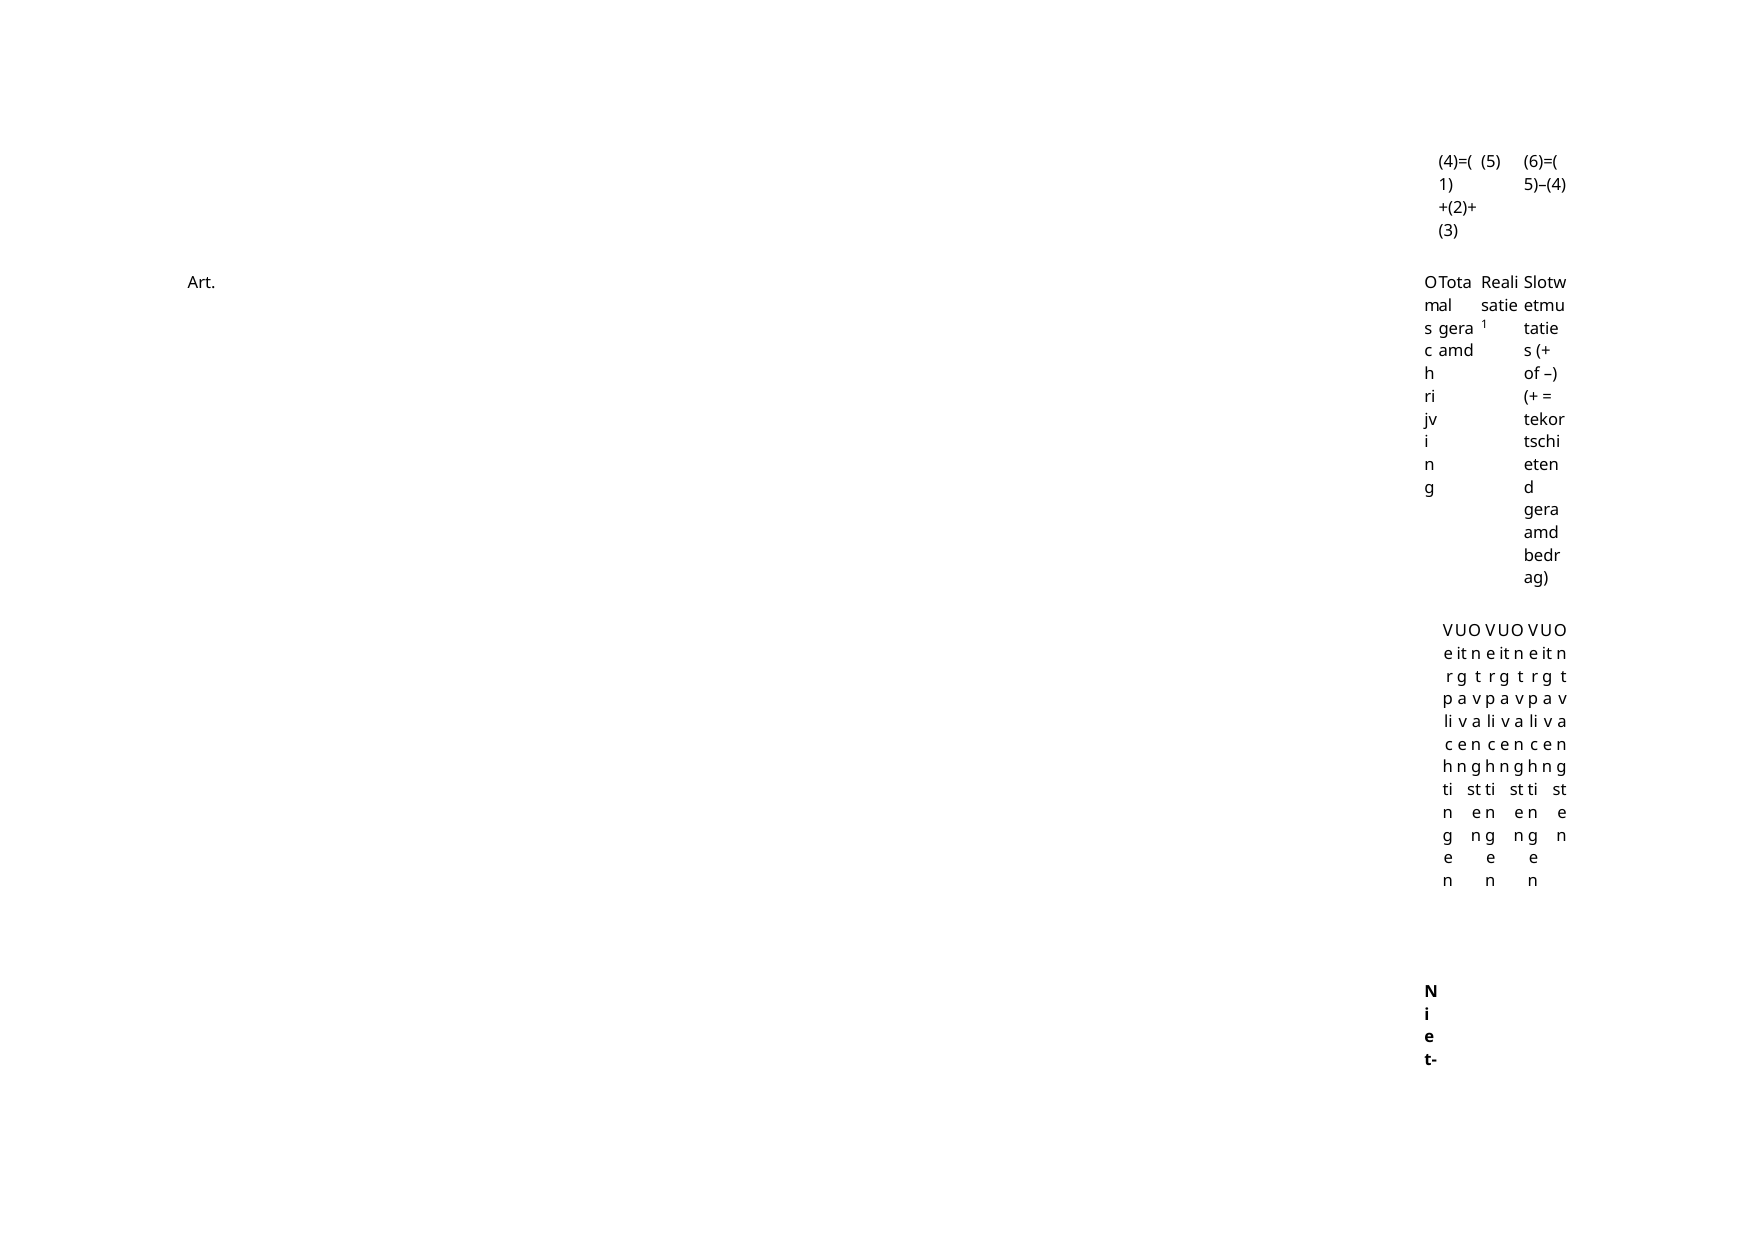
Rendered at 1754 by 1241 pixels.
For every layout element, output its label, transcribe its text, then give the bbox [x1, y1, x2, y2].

table_cell [1453, 980, 1467, 1071]
table_cell [1453, 921, 1467, 980]
table_cell Ontvangsten [1552, 619, 1566, 921]
table_cell [1481, 980, 1495, 1071]
table_cell [1495, 980, 1509, 1071]
table_cell Uitgaven [1495, 619, 1509, 921]
table_cell Ontvangsten [1467, 619, 1481, 921]
table_header (4)=(1) +(2)+(3) [1438, 150, 1481, 271]
table_cell [1524, 980, 1538, 1071]
table_cell [1467, 921, 1481, 980]
table_cell Omschrijving [1424, 271, 1438, 619]
table_cell [1495, 921, 1509, 980]
table_cell Slotwetmutaties (+ of –) (+ = tekortschietend geraamd bedrag) [1524, 271, 1566, 619]
table_cell [1481, 921, 1495, 980]
table_header [188, 150, 1424, 271]
table_cell [1424, 921, 1438, 980]
table_cell [1424, 619, 1438, 921]
table_cell [1509, 980, 1523, 1071]
table_cell Totaal geraamd [1438, 271, 1481, 619]
table_cell [1509, 921, 1523, 980]
table_cell Ontvangsten [1509, 619, 1523, 921]
table_cell Uitgaven [1453, 619, 1467, 921]
table_cell Uitgaven [1538, 619, 1552, 921]
table_cell [1552, 921, 1566, 980]
table_cell [1524, 921, 1538, 980]
table_header (5) [1481, 150, 1523, 271]
table_cell Realisatie1 [1481, 271, 1523, 619]
table_cell [1538, 980, 1552, 1071]
table_cell [1467, 980, 1481, 1071]
table_cell Verplichtingen [1481, 619, 1495, 921]
table_header [1424, 150, 1438, 271]
table_cell Art. [188, 271, 1424, 619]
table_cell [188, 921, 1424, 980]
table_cell Niet- [1424, 980, 1438, 1071]
table_cell [188, 980, 1424, 1071]
table_cell [1538, 921, 1552, 980]
table_header (6)=(5)–(4) [1524, 150, 1566, 271]
table_cell [1552, 980, 1566, 1071]
table_cell [1438, 980, 1452, 1071]
table_cell [1438, 921, 1452, 980]
table_cell Verplichtingen [1438, 619, 1452, 921]
table_cell [188, 619, 1424, 921]
table_cell Verplichtingen [1524, 619, 1538, 921]
